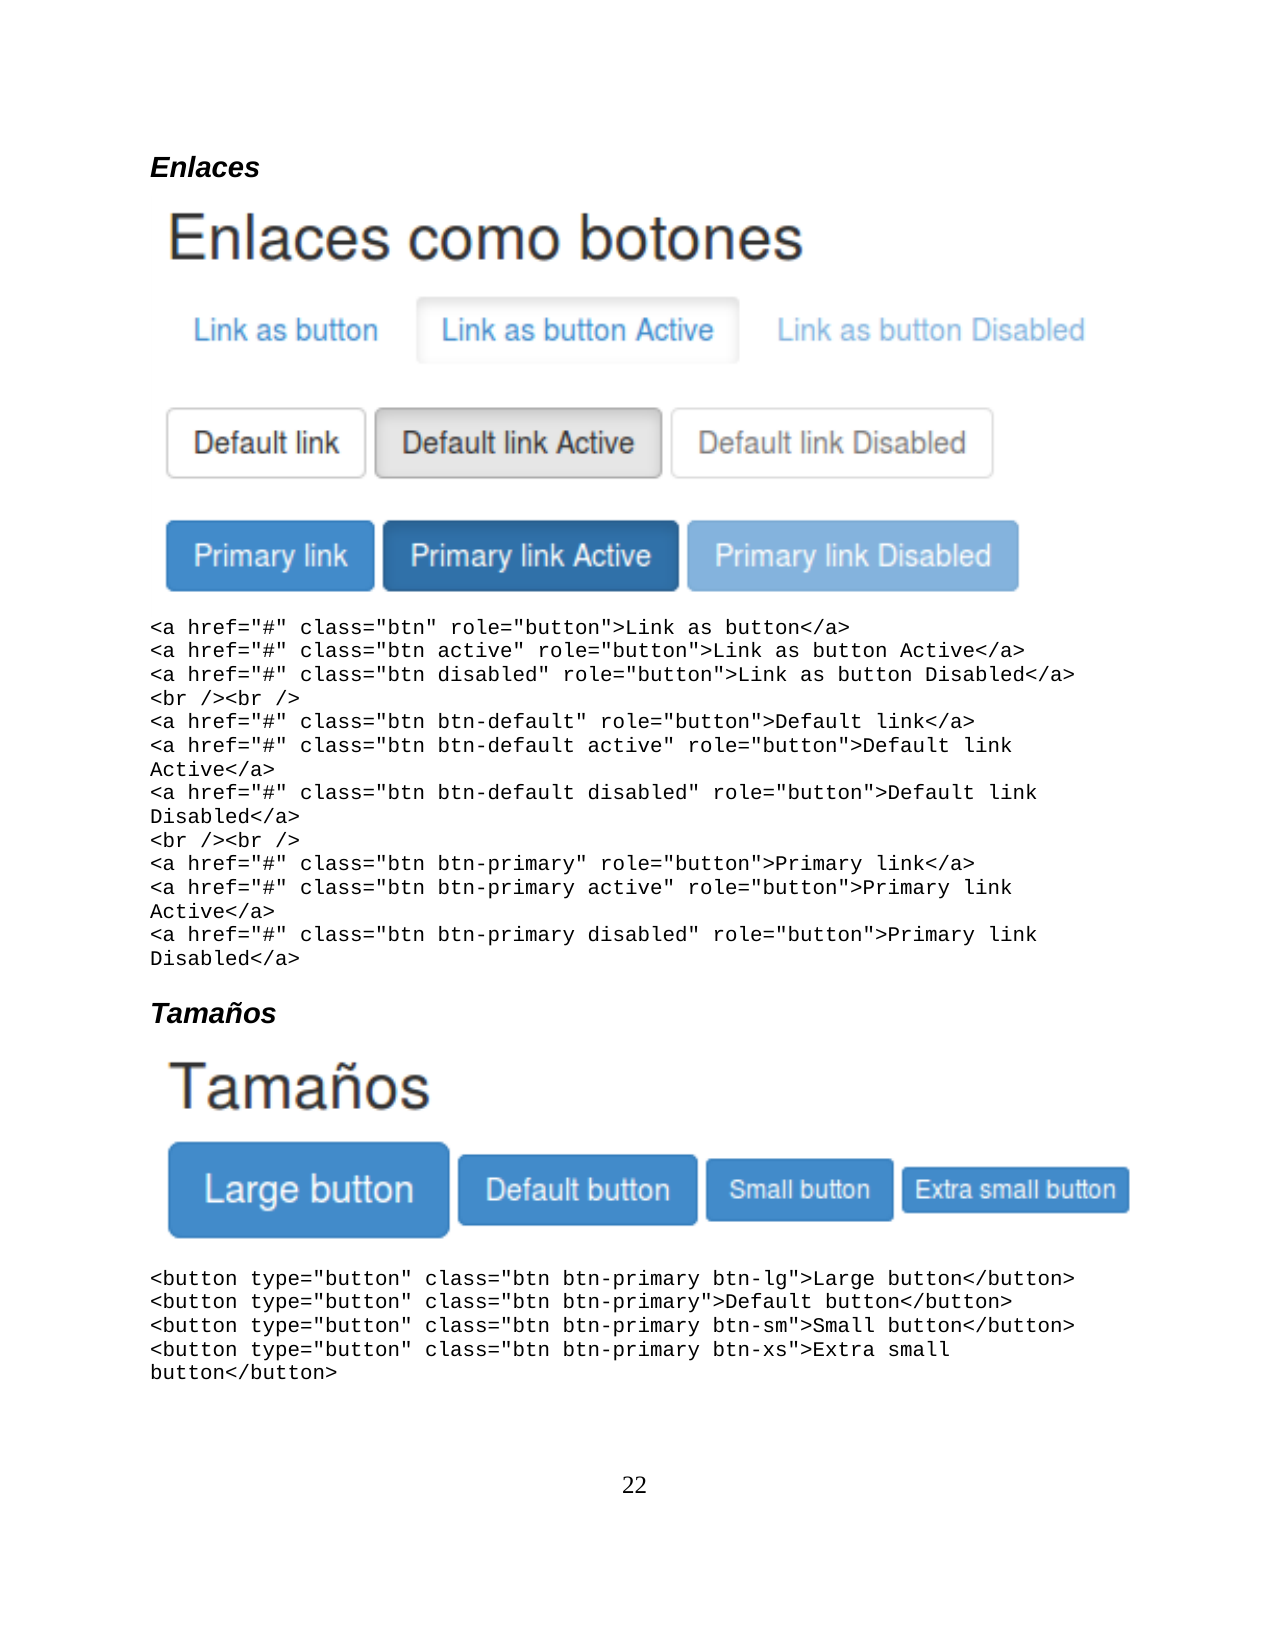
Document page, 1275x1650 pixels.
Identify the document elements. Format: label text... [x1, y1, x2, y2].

text <br /><br /> [150, 830, 1125, 853]
text <a href="#" class="btn" role="button">Link as button</a> [150, 617, 1125, 641]
subtitle Enlaces [150, 150, 1125, 183]
text <a href="#" class="btn btn-primary" role="button">Primary link</a> [150, 853, 1125, 877]
text <a href="#" class="btn active" role="button">Link as button Active</a> [150, 641, 1125, 664]
text <a href="#" class="btn btn-default active" role="button">Default link Active</a> [150, 735, 1125, 782]
text <button type="button" class="btn btn-primary btn-xs">Extra small button</button> [150, 1338, 1125, 1386]
text <a href="#" class="btn btn-primary active" role="button">Primary link Active</a> [150, 877, 1125, 924]
text <a href="#" class="btn disabled" role="button">Link as button Disabled</a> [150, 664, 1125, 688]
text <button type="button" class="btn btn-primary btn-sm">Small button</button> [150, 1315, 1125, 1338]
text <button type="button" class="btn btn-primary">Default button</button> [150, 1291, 1125, 1315]
picture [150, 196, 1111, 617]
text <a href="#" class="btn btn-default" role="button">Default link</a> [150, 711, 1125, 735]
subtitle Tamaños [150, 997, 1125, 1030]
text <a href="#" class="btn btn-default disabled" role="button">Default link Disabled</a> [150, 782, 1125, 830]
picture [150, 1042, 1159, 1268]
text <br /><br /> [150, 688, 1125, 711]
text <a href="#" class="btn btn-primary disabled" role="button">Primary link Disabled</a> [150, 924, 1125, 972]
text <button type="button" class="btn btn-primary btn-lg">Large button</button> [150, 1268, 1125, 1291]
